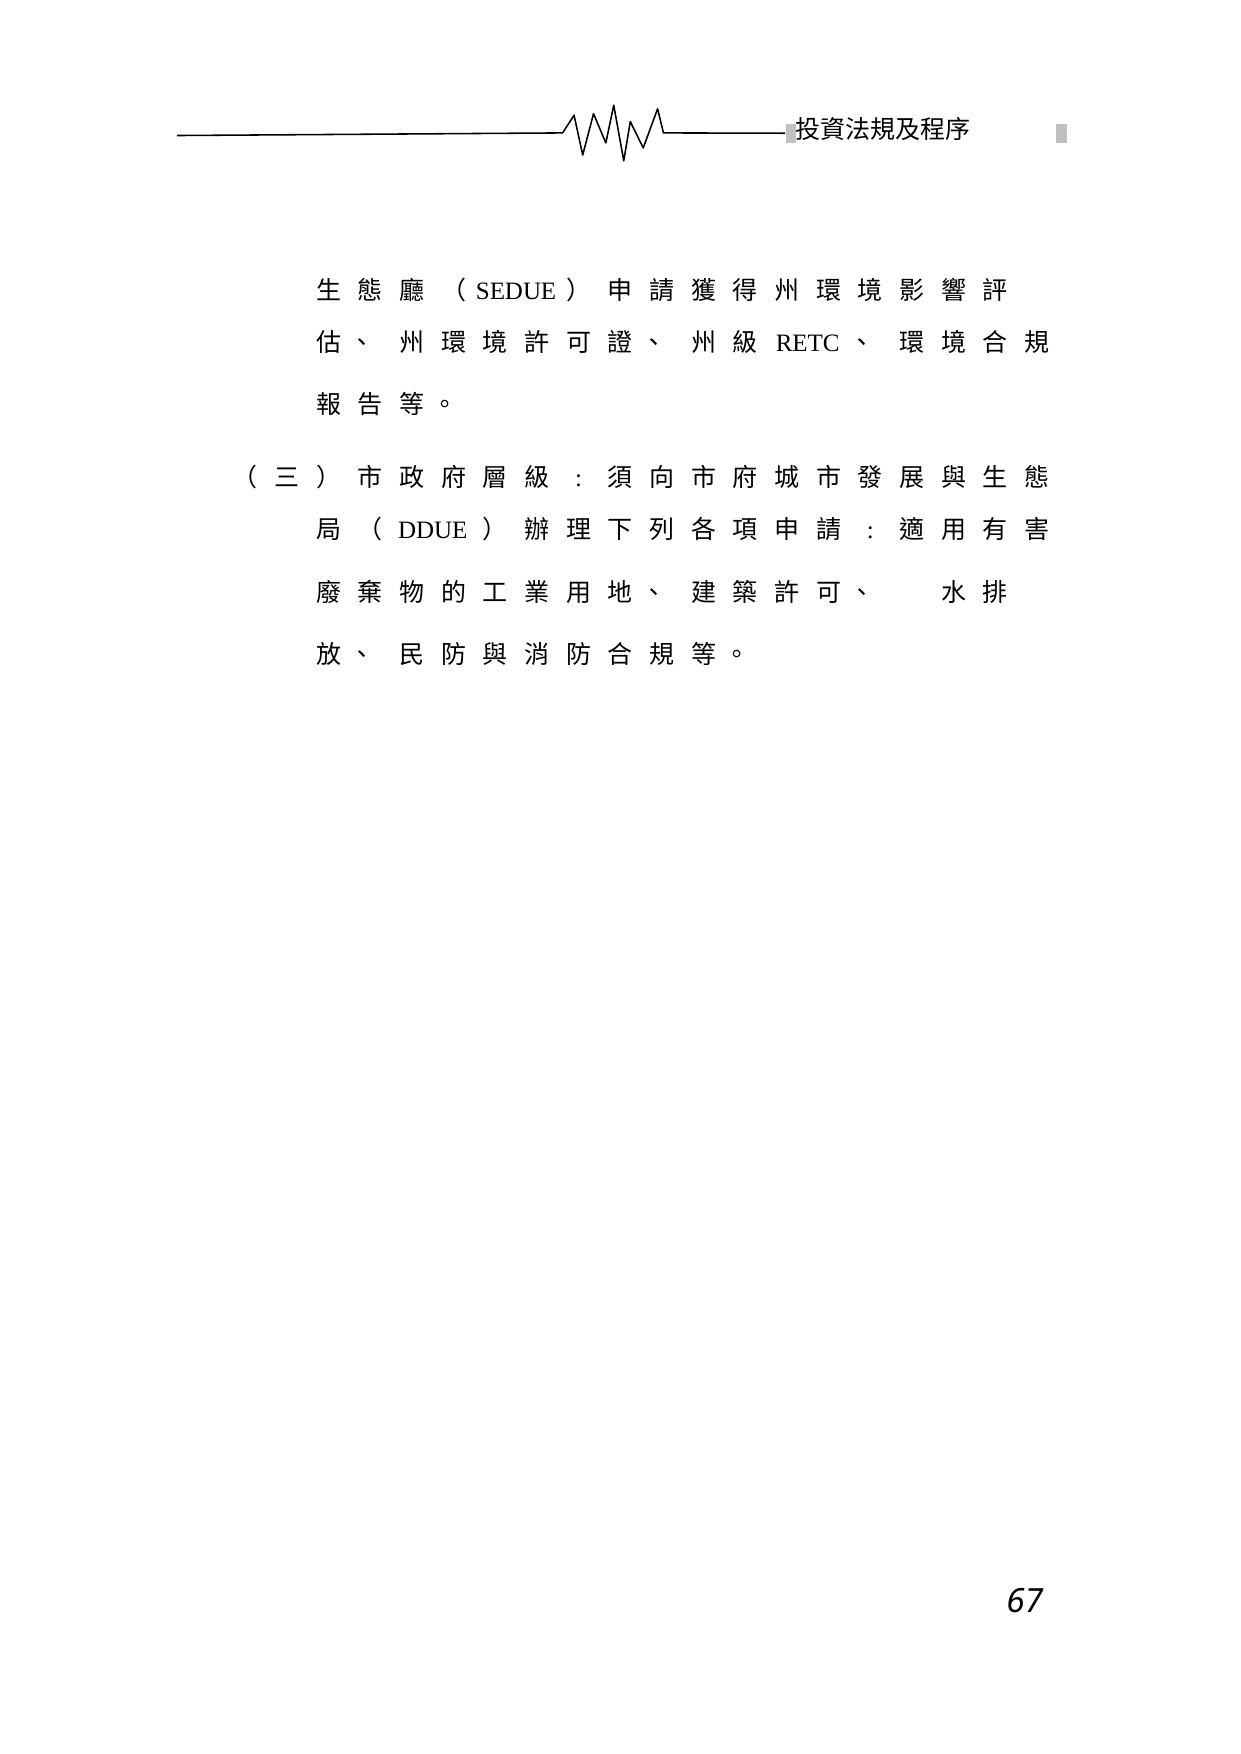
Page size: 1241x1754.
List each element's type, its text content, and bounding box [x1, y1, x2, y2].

text （三）市政府層級:須向市府城市發展與生態局（DDUE）辦理下列各項申請:適用有害廢棄物的工業用地、建築許可、 水排放、民防與消防合規等。 [207, 424, 1058, 674]
text 生態廳（SEDUE）申請獲得州環境影響評估、州環境許可證、州級RETC、環境合規報告等。 [207, 236, 1058, 424]
